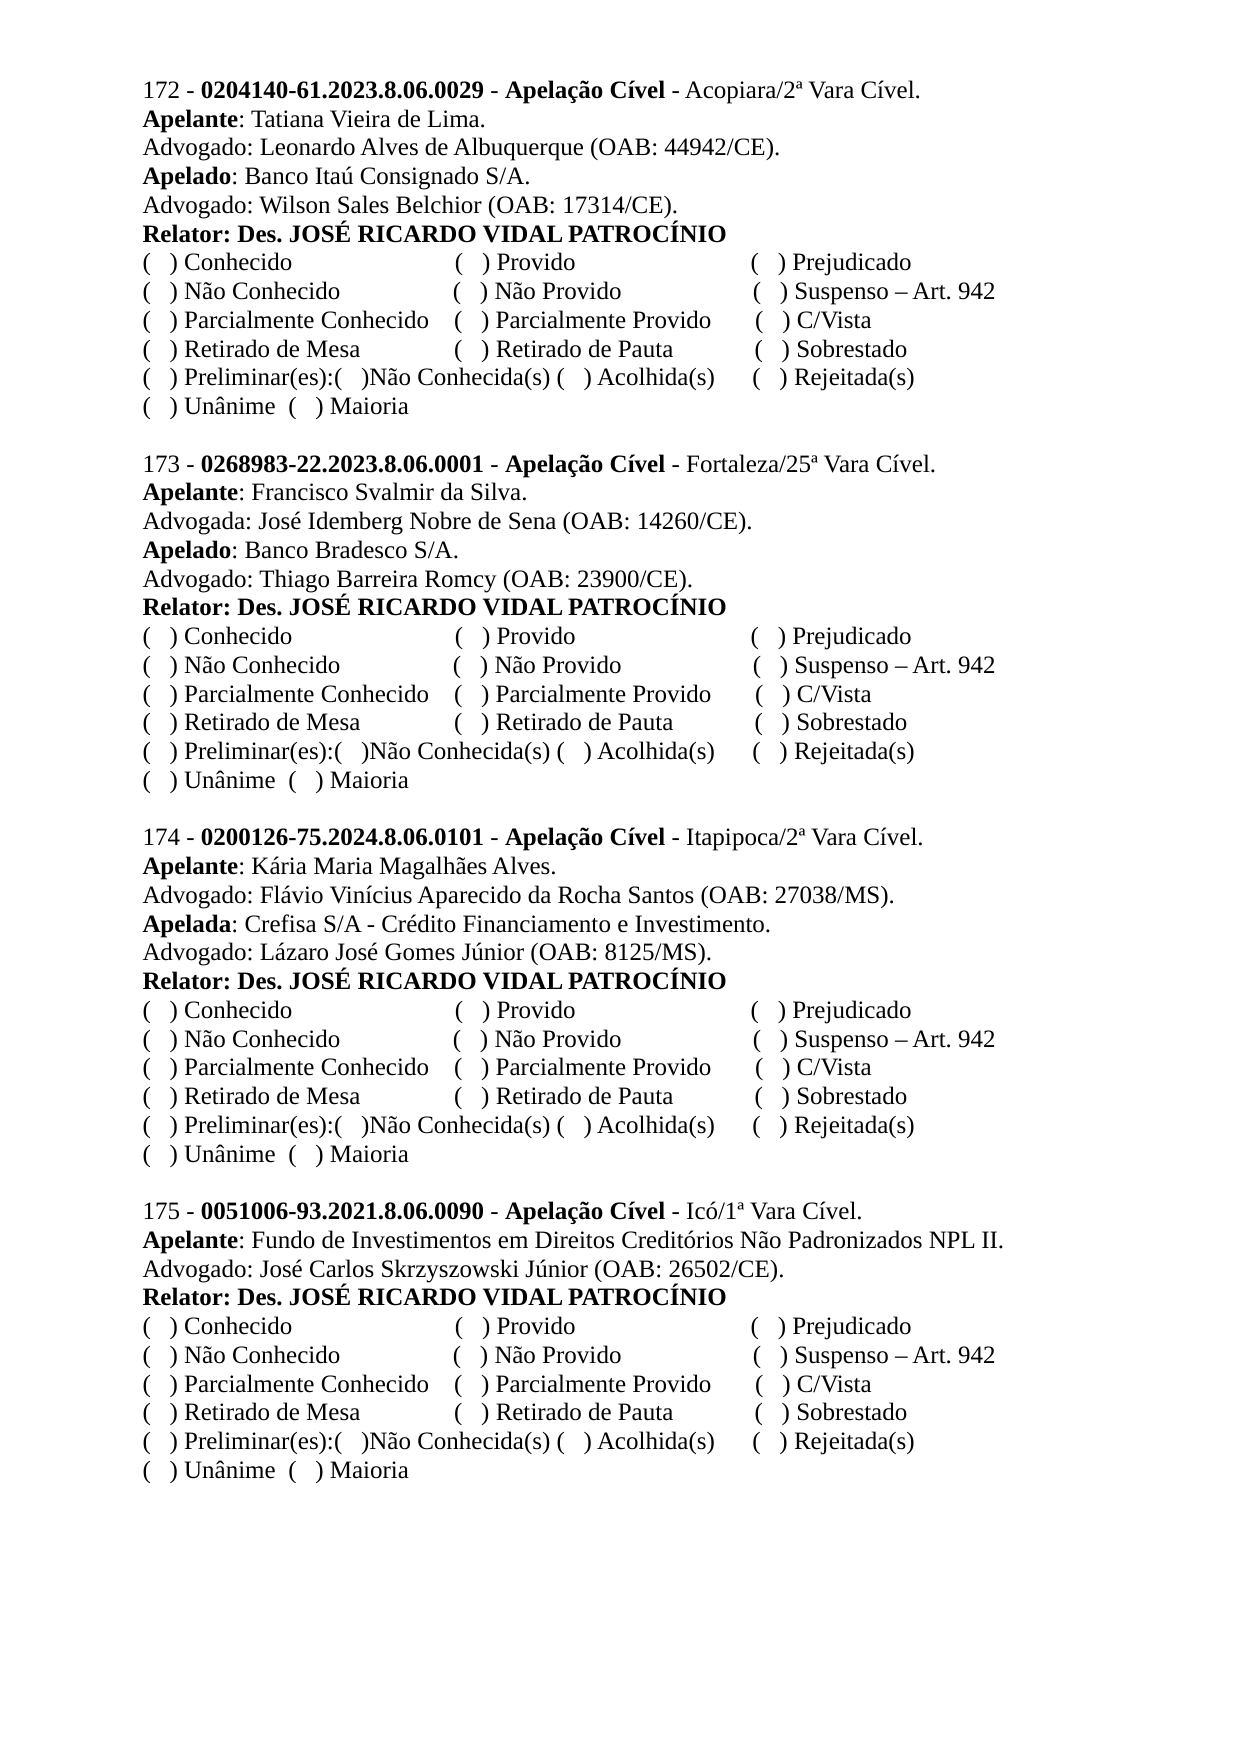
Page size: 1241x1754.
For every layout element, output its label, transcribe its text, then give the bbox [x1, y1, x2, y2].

text ( ) Retirado de Mesa ( ) Retirado de Pauta ( ) Sobrestado [142, 334, 1158, 362]
text Apelado: Banco Bradesco S/A. [142, 535, 1141, 564]
text Apelada: Crefisa S/A - Crédito Financiamento e Investimento. [142, 909, 1141, 937]
text 174 - 0200126-75.2024.8.06.0101 - Apelação Cível - Itapipoca/2ª Vara Cível. [142, 822, 1141, 851]
text ( ) Retirado de Mesa ( ) Retirado de Pauta ( ) Sobrestado [142, 707, 1158, 736]
text Apelante: Francisco Svalmir da Silva. [142, 477, 1141, 506]
text ( ) Não Conhecido ( ) Não Provido ( ) Suspenso – Art. 942 [142, 276, 1158, 305]
text ( ) Parcialmente Conhecido ( ) Parcialmente Provido ( ) C/Vista [142, 1369, 1158, 1397]
text 175 - 0051006-93.2021.8.06.0090 - Apelação Cível - Icó/1ª Vara Cível. [142, 1196, 1141, 1225]
text ( ) Unânime ( ) Maioria [142, 765, 1158, 794]
text ( ) Unânime ( ) Maioria [142, 391, 1158, 420]
text Advogado: Wilson Sales Belchior (OAB: 17314/CE). [142, 190, 1141, 219]
text ( ) Conhecido ( ) Provido ( ) Prejudicado [142, 247, 1141, 276]
text Relator: Des. JOSÉ RICARDO VIDAL PATROCÍNIO [142, 592, 1141, 621]
text Advogado: Lázaro José Gomes Júnior (OAB: 8125/MS). [142, 937, 1141, 966]
text ( ) Parcialmente Conhecido ( ) Parcialmente Provido ( ) C/Vista [142, 1052, 1158, 1081]
text Advogada: José Idemberg Nobre de Sena (OAB: 14260/CE). [142, 506, 1141, 535]
text Advogado: Flávio Vinícius Aparecido da Rocha Santos (OAB: 27038/MS). [142, 880, 1141, 909]
text ( ) Unânime ( ) Maioria [142, 1139, 1158, 1167]
text Apelante: Tatiana Vieira de Lima. [142, 104, 1141, 132]
text Advogado: Leonardo Alves de Albuquerque (OAB: 44942/CE). [142, 132, 1141, 161]
text ( ) Conhecido ( ) Provido ( ) Prejudicado [142, 1311, 1141, 1340]
text ( ) Preliminar(es):( )Não Conhecida(s) ( ) Acolhida(s) ( ) Rejeitada(s) [142, 362, 1158, 391]
text ( ) Não Conhecido ( ) Não Provido ( ) Suspenso – Art. 942 [142, 1024, 1158, 1052]
text 173 - 0268983-22.2023.8.06.0001 - Apelação Cível - Fortaleza/25ª Vara Cível. [142, 449, 1141, 477]
text ( ) Parcialmente Conhecido ( ) Parcialmente Provido ( ) C/Vista [142, 679, 1158, 707]
text Advogado: Thiago Barreira Romcy (OAB: 23900/CE). [142, 564, 1141, 592]
text Relator: Des. JOSÉ RICARDO VIDAL PATROCÍNIO [142, 219, 1141, 247]
text Relator: Des. JOSÉ RICARDO VIDAL PATROCÍNIO [142, 1282, 1141, 1311]
text ( ) Retirado de Mesa ( ) Retirado de Pauta ( ) Sobrestado [142, 1081, 1158, 1110]
text ( ) Preliminar(es):( )Não Conhecida(s) ( ) Acolhida(s) ( ) Rejeitada(s) [142, 1426, 1158, 1455]
text ( ) Retirado de Mesa ( ) Retirado de Pauta ( ) Sobrestado [142, 1397, 1158, 1426]
text ( ) Unânime ( ) Maioria [142, 1455, 1158, 1484]
text Apelante: Kária Maria Magalhães Alves. [142, 851, 1141, 880]
text ( ) Não Conhecido ( ) Não Provido ( ) Suspenso – Art. 942 [142, 1340, 1158, 1369]
text ( ) Preliminar(es):( )Não Conhecida(s) ( ) Acolhida(s) ( ) Rejeitada(s) [142, 736, 1158, 765]
text Apelado: Banco Itaú Consignado S/A. [142, 161, 1141, 190]
text ( ) Conhecido ( ) Provido ( ) Prejudicado [142, 621, 1141, 650]
text ( ) Conhecido ( ) Provido ( ) Prejudicado [142, 995, 1141, 1024]
text Relator: Des. JOSÉ RICARDO VIDAL PATROCÍNIO [142, 966, 1141, 995]
text ( ) Não Conhecido ( ) Não Provido ( ) Suspenso – Art. 942 [142, 650, 1158, 679]
text Advogado: José Carlos Skrzyszowski Júnior (OAB: 26502/CE). [142, 1254, 1141, 1282]
text ( ) Parcialmente Conhecido ( ) Parcialmente Provido ( ) C/Vista [142, 305, 1158, 334]
text ( ) Preliminar(es):( )Não Conhecida(s) ( ) Acolhida(s) ( ) Rejeitada(s) [142, 1110, 1158, 1139]
text Apelante: Fundo de Investimentos em Direitos Creditórios Não Padronizados NPL II. [142, 1225, 1141, 1254]
text 172 - 0204140-61.2023.8.06.0029 - Apelação Cível - Acopiara/2ª Vara Cível. [142, 75, 1141, 104]
